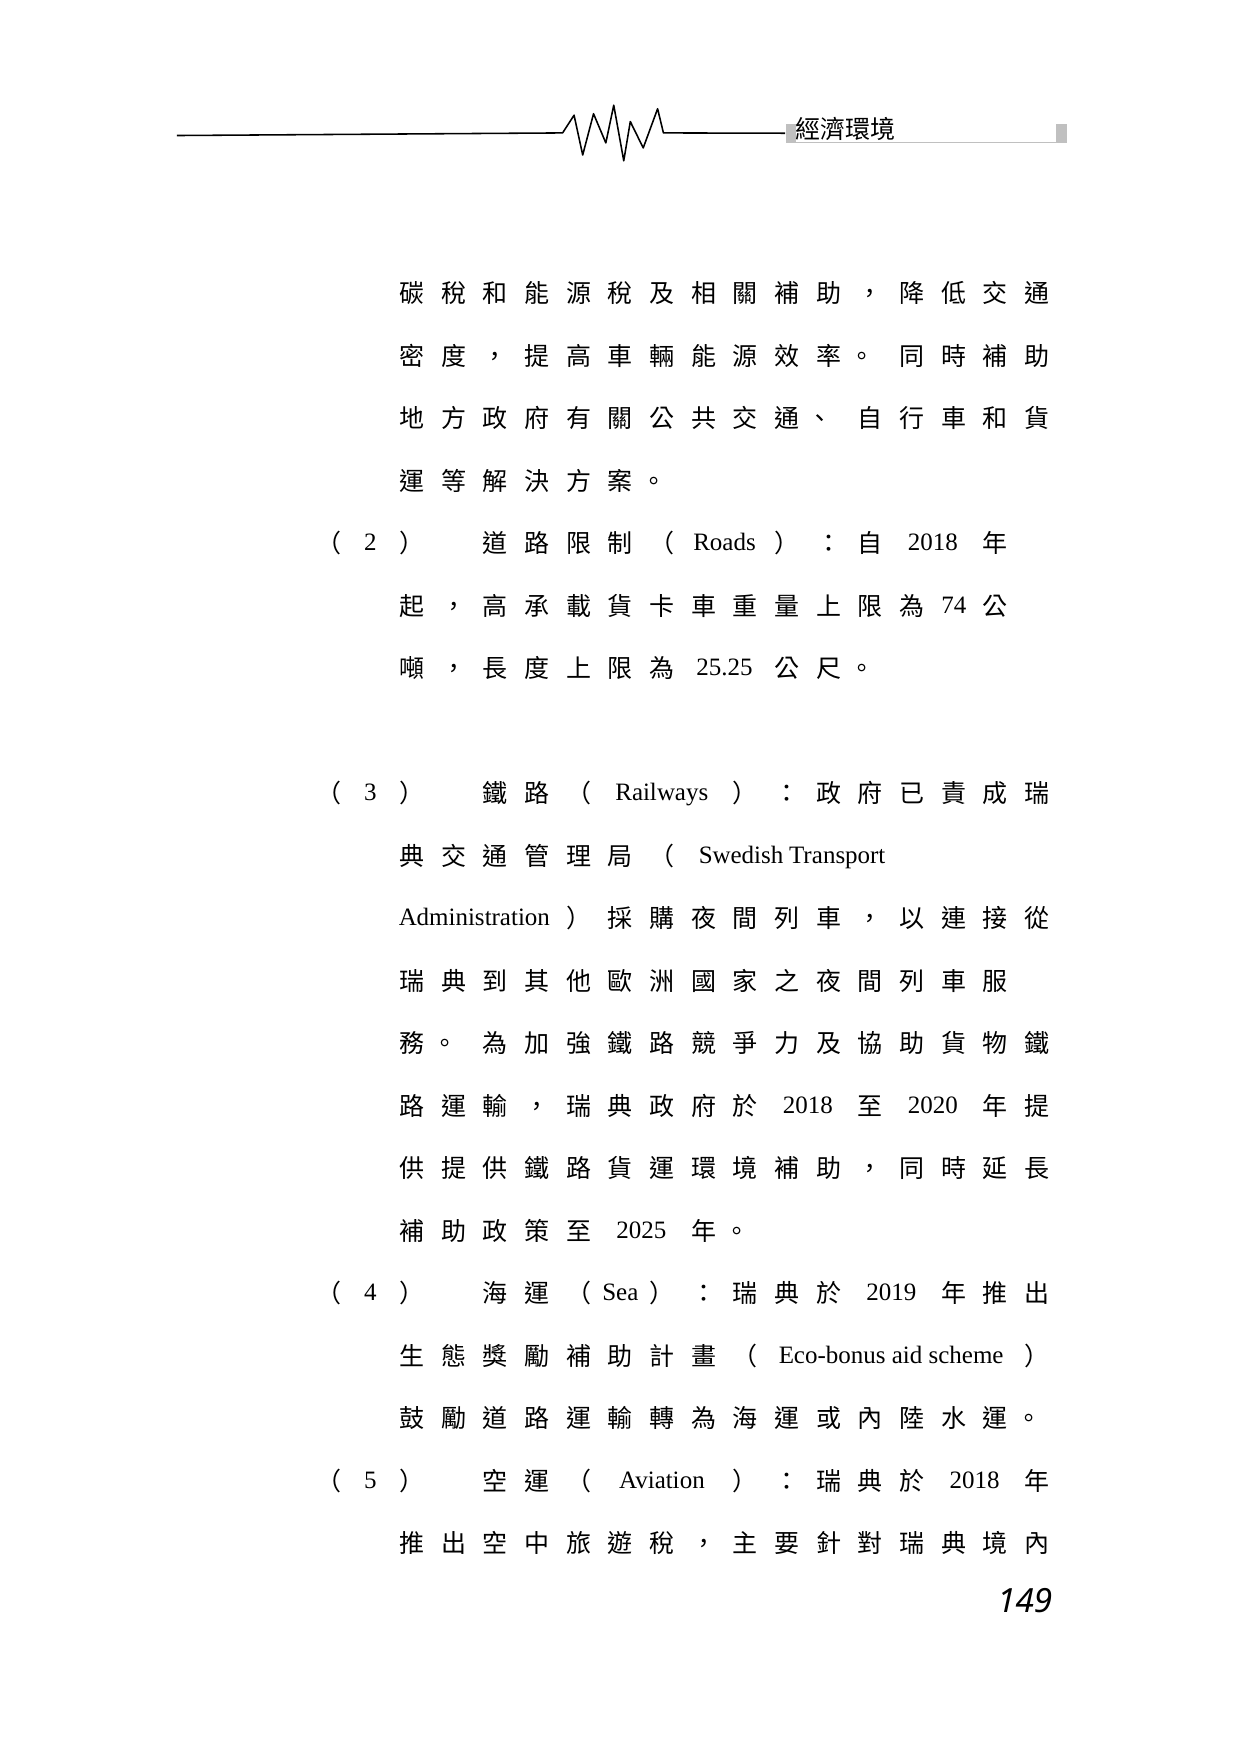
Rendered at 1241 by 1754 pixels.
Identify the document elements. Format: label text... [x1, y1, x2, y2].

text （2） 道路限制（Roads）：自2018年起，高承載貨卡車重量上限為74公噸，長度上限為25.25公尺。 [306, 500, 1058, 688]
text （3） 鐵路（Railways）：政府已責成瑞典交通管理局（Swedish Transport Administration）採購夜間列車，以連接從瑞典到其他歐洲國家之夜間列車服務。為加強鐵路競爭力及協助貨物鐵路運輸，瑞典政府於2018至2020年提供提供鐵路貨運環境補助，同時延長補助政策至2025年。 [306, 750, 1058, 1250]
text 碳稅和能源稅及相關補助，降低交通密度，提高車輛能源效率。同時補助地方政府有關公共交通、自行車和貨運等解決方案。 [306, 250, 1058, 500]
text （4） 海運（Sea）：瑞典於2019年推出生態獎勵補助計畫（Eco-bonus aid scheme）鼓勵道路運輸轉為海運或內陸水運。 [306, 1250, 1058, 1438]
text （5） 空運（Aviation）：瑞典於2018年推出空中旅遊稅，主要針對瑞典境內 [306, 1438, 1058, 1563]
